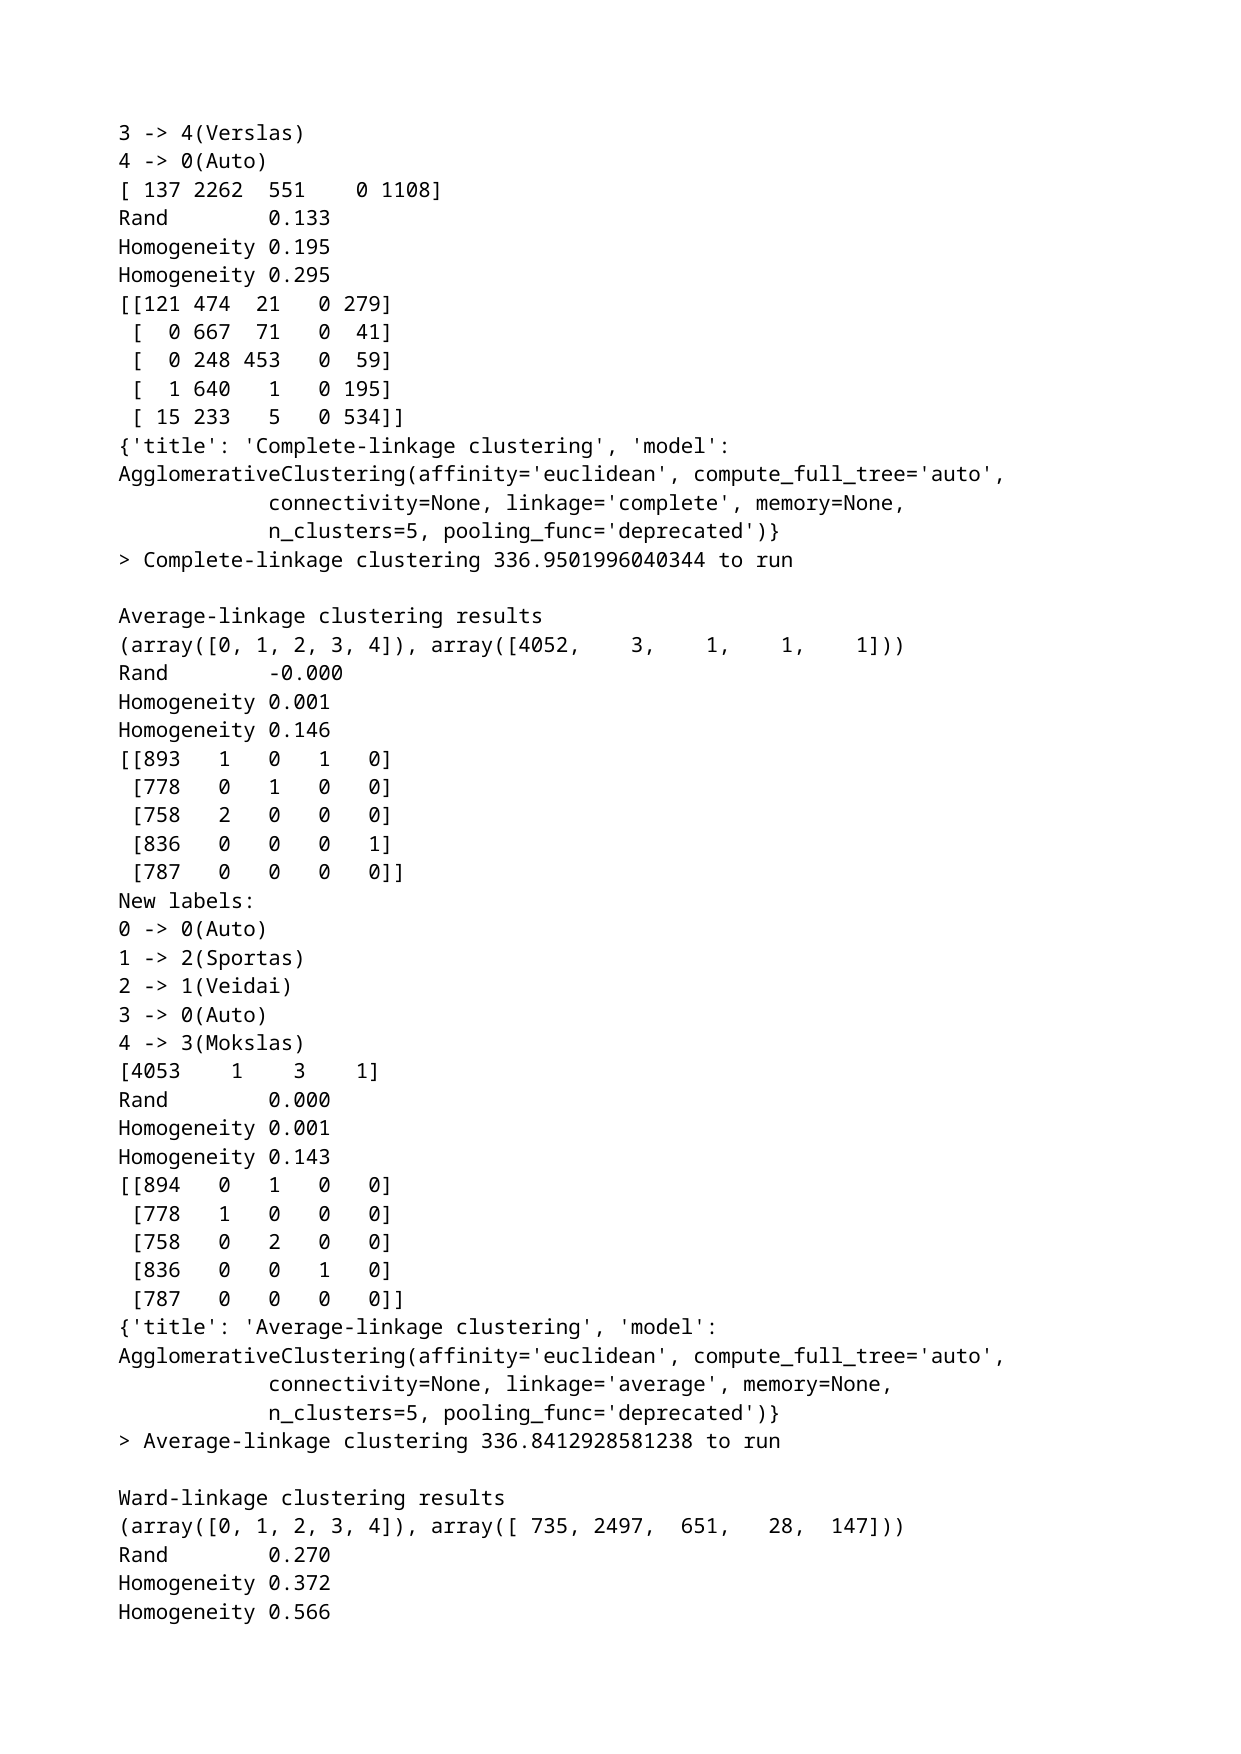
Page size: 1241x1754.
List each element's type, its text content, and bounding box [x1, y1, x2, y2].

text Homogeneity 0.295 [118, 260, 1122, 289]
text [ 0 667 71 0 41] [118, 317, 1122, 346]
text [758 2 0 0 0] [118, 801, 1122, 829]
text [787 0 0 0 0]] [118, 857, 1122, 886]
text New labels: [118, 886, 1122, 914]
text {'title': 'Complete-linkage clustering', 'model': AgglomerativeClustering(affinity='euclidean', compute_full_tree='auto', [118, 431, 1122, 488]
text [ 15 233 5 0 534]] [118, 402, 1122, 431]
text [[893 1 0 1 0] [118, 744, 1122, 772]
text [[121 474 21 0 279] [118, 289, 1122, 317]
text [787 0 0 0 0]] [118, 1284, 1122, 1312]
text Rand -0.000 [118, 658, 1122, 687]
text Homogeneity 0.001 [118, 687, 1122, 715]
text > Complete-linkage clustering 336.9501996040344 to run [118, 545, 1122, 573]
text 3 -> 4(Verslas) [118, 118, 1122, 147]
text 4 -> 3(Mokslas) [118, 1028, 1122, 1057]
text (array([0, 1, 2, 3, 4]), array([ 735, 2497, 651, 28, 147])) [118, 1512, 1122, 1540]
text [ 137 2262 551 0 1108] [118, 175, 1122, 203]
text Rand 0.270 [118, 1540, 1122, 1568]
text Rand 0.133 [118, 203, 1122, 232]
text Homogeneity 0.143 [118, 1142, 1122, 1170]
text Average-linkage clustering results [118, 602, 1122, 630]
text 3 -> 0(Auto) [118, 1000, 1122, 1028]
text Ward-linkage clustering results [118, 1483, 1122, 1512]
text 1 -> 2(Sportas) [118, 943, 1122, 971]
text [836 0 0 0 1] [118, 829, 1122, 857]
text [ 0 248 453 0 59] [118, 346, 1122, 374]
text Homogeneity 0.566 [118, 1597, 1122, 1625]
text [836 0 0 1 0] [118, 1256, 1122, 1284]
text 4 -> 0(Auto) [118, 147, 1122, 175]
text n_clusters=5, pooling_func='deprecated')} [118, 516, 1122, 545]
text [778 1 0 0 0] [118, 1199, 1122, 1227]
text [758 0 2 0 0] [118, 1227, 1122, 1256]
text 0 -> 0(Auto) [118, 914, 1122, 943]
text n_clusters=5, pooling_func='deprecated')} [118, 1398, 1122, 1426]
text 2 -> 1(Veidai) [118, 971, 1122, 1000]
text Homogeneity 0.146 [118, 715, 1122, 744]
text [778 0 1 0 0] [118, 772, 1122, 801]
text [[894 0 1 0 0] [118, 1170, 1122, 1199]
text Rand 0.000 [118, 1085, 1122, 1113]
text > Average-linkage clustering 336.8412928581238 to run [118, 1426, 1122, 1455]
text connectivity=None, linkage='average', memory=None, [118, 1369, 1122, 1398]
text Homogeneity 0.001 [118, 1113, 1122, 1142]
text connectivity=None, linkage='complete', memory=None, [118, 488, 1122, 516]
text Homogeneity 0.195 [118, 232, 1122, 260]
text [4053 1 3 1] [118, 1057, 1122, 1085]
text (array([0, 1, 2, 3, 4]), array([4052, 3, 1, 1, 1])) [118, 630, 1122, 658]
text {'title': 'Average-linkage clustering', 'model': AgglomerativeClustering(affinity='euclidean', compute_full_tree='auto', [118, 1312, 1122, 1369]
text [ 1 640 1 0 195] [118, 374, 1122, 402]
text Homogeneity 0.372 [118, 1568, 1122, 1597]
